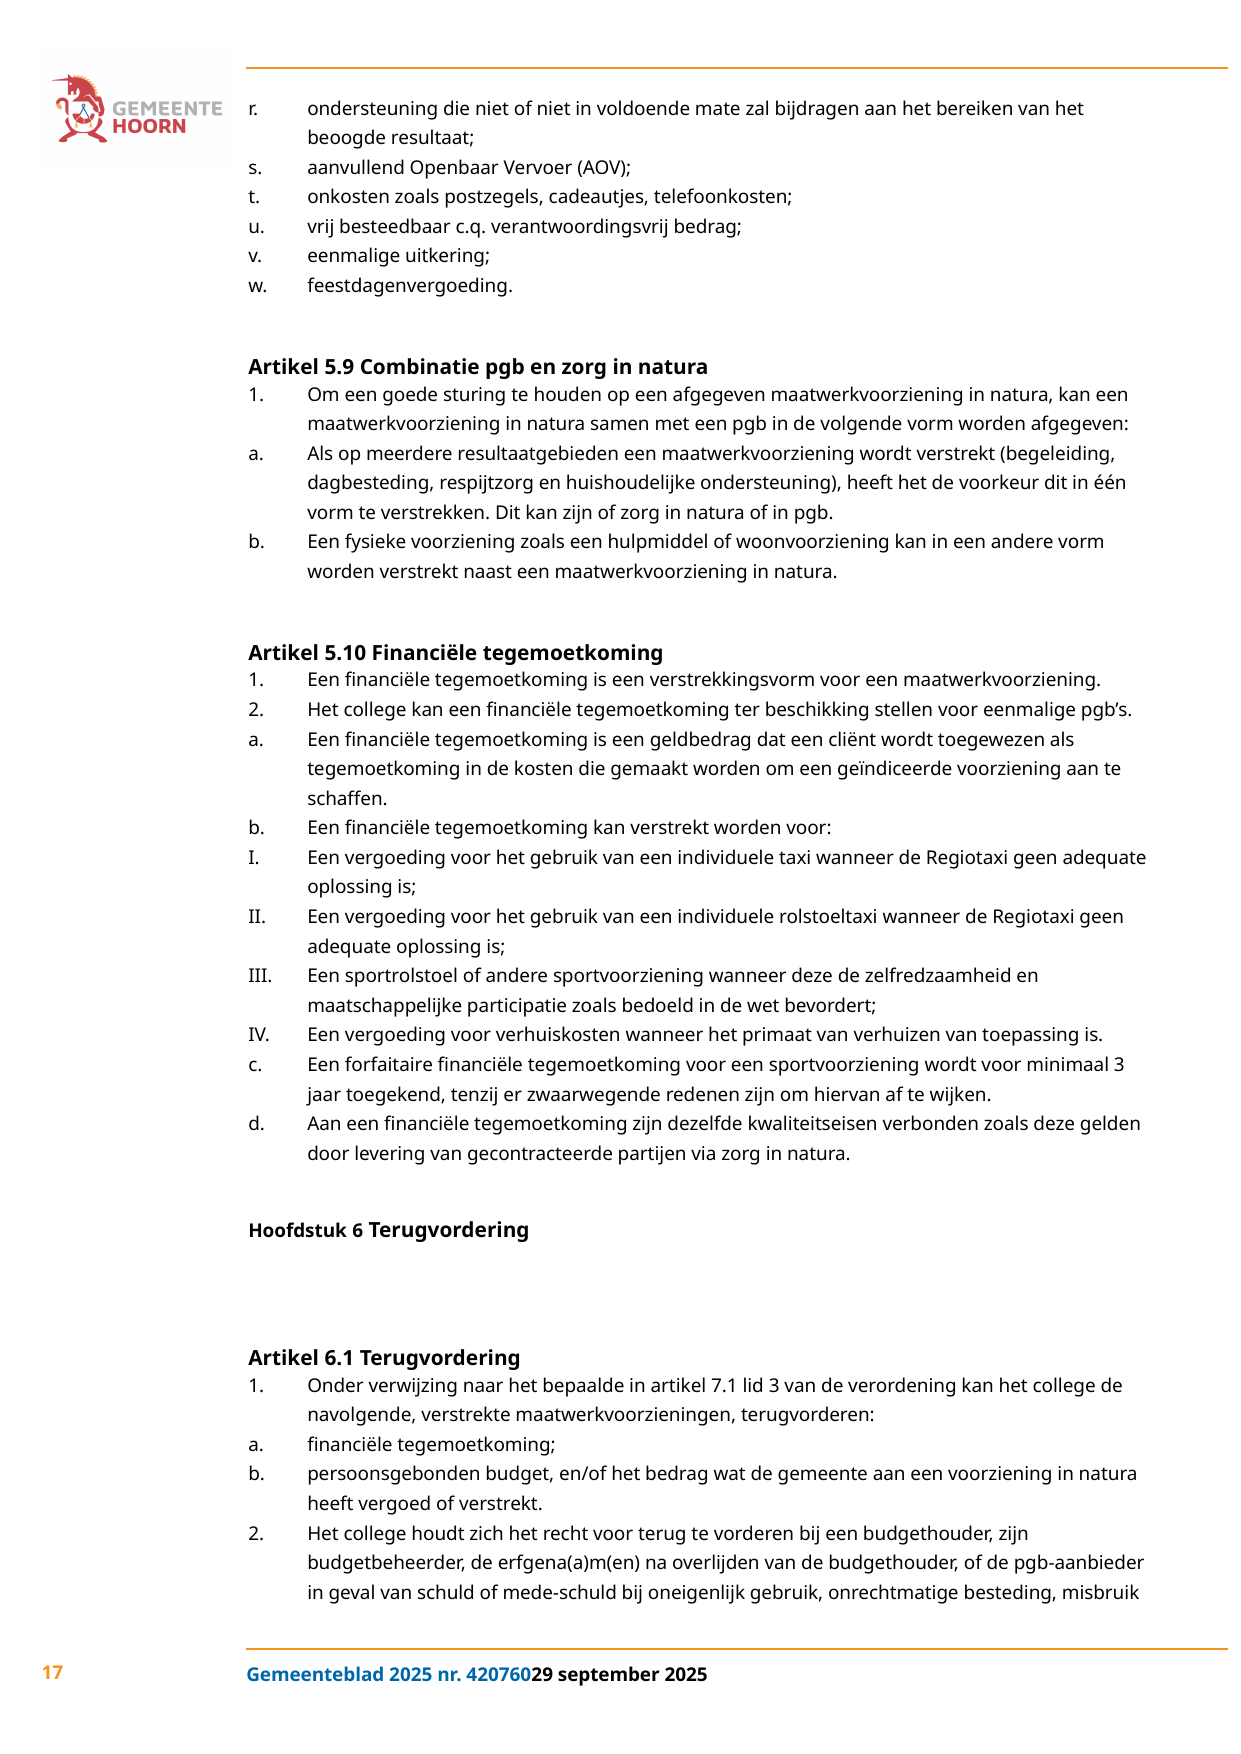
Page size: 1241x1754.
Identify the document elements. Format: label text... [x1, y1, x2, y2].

list financiële tegemoetkoming; [248, 1431, 1152, 1457]
list onkosten zoals postzegels, cadeautjes, telefoonkosten; [248, 183, 1152, 209]
list Het college kan een financiële tegemoetkoming ter beschikking stellen voor eenmalige pgb’s. [248, 696, 1152, 722]
list eenmalige uitkering; [248, 243, 1152, 268]
list Een vergoeding voor het gebruik van een individuele rolstoeltaxi wanneer de Regiotaxi geen adequate oplossing is; [248, 903, 1152, 959]
list feestdagenvergoeding. [248, 272, 1152, 298]
text Hoofdstuk 6 Terugvordering [248, 1215, 1152, 1244]
list aanvullend Openbaar Vervoer (AOV); [248, 154, 1152, 180]
list Om een goede sturing te houden op een afgegeven maatwerkvoorziening in natura, kan een maatwerkvoorziening in natura samen met een pgb in de volgende vorm worden afgegeven: [248, 381, 1152, 436]
list Een financiële tegemoetkoming is een verstrekkingsvorm voor een maatwerkvoorziening. [248, 667, 1152, 692]
list Een financiële tegemoetkoming kan verstrekt worden voor: [248, 814, 1152, 840]
list Een forfaitaire financiële tegemoetkoming voor een sportvoorziening wordt voor minimaal 3 jaar toegekend, tenzij er zwaarwegende redenen zijn om hiervan af te wijken. [248, 1051, 1152, 1107]
text Artikel 6.1 Terugvordering [248, 1343, 1152, 1372]
list Aan een financiële tegemoetkoming zijn dezelfde kwaliteitseisen verbonden zoals deze gelden door levering van gecontracteerde partijen via zorg in natura. [248, 1110, 1152, 1166]
list Een sportrolstoel of andere sportvoorziening wanneer deze de zelfredzaamheid en maatschappelijke participatie zoals bedoeld in de wet bevordert; [248, 962, 1152, 1018]
list Het college houdt zich het recht voor terug te vorderen bij een budgethouder, zijn budgetbeheerder, de erfgena(a)m(en) na overlijden van de budgethouder, of de pgb-aanbieder in geval van schuld of mede-schuld bij oneigenlijk gebruik, onrechtmatige besteding, misbruik [248, 1520, 1152, 1604]
list Een financiële tegemoetkoming is een geldbedrag dat een cliënt wordt toegewezen als tegemoetkoming in de kosten die gemaakt worden om een geïndiceerde voorziening aan te schaffen. [248, 726, 1152, 811]
picture [41, 47, 231, 172]
list Onder verwijzing naar het bepaalde in artikel 7.1 lid 3 van de verordening kan het college de navolgende, verstrekte maatwerkvoorzieningen, terugvorderen: [248, 1372, 1152, 1427]
list Een vergoeding voor verhuiskosten wanneer het primaat van verhuizen van toepassing is. [248, 1022, 1152, 1047]
list Een fysieke voorziening zoals een hulpmiddel of woonvoorziening kan in een andere vorm worden verstrekt naast een maatwerkvoorziening in natura. [248, 529, 1152, 584]
list persoonsgebonden budget, en/of het bedrag wat de gemeente aan een voorziening in natura heeft vergoed of verstrekt. [248, 1461, 1152, 1516]
list vrij besteedbaar c.q. verantwoordingsvrij bedrag; [248, 213, 1152, 239]
text Artikel 5.10 Financiële tegemoetkoming [248, 638, 1152, 667]
text Artikel 5.9 Combinatie pgb en zorg in natura [248, 352, 1152, 381]
list Een vergoeding voor het gebruik van een individuele taxi wanneer de Regiotaxi geen adequate oplossing is; [248, 844, 1152, 899]
list Als op meerdere resultaatgebieden een maatwerkvoorziening wordt verstrekt (begeleiding, dagbesteding, respijtzorg en huishoudelijke ondersteuning), heeft het de voorkeur dit in één vorm te verstrekken. Dit kan zijn of zorg in natura of in pgb. [248, 440, 1152, 525]
list ondersteuning die niet of niet in voldoende mate zal bijdragen aan het bereiken van het beoogde resultaat; [248, 95, 1152, 150]
